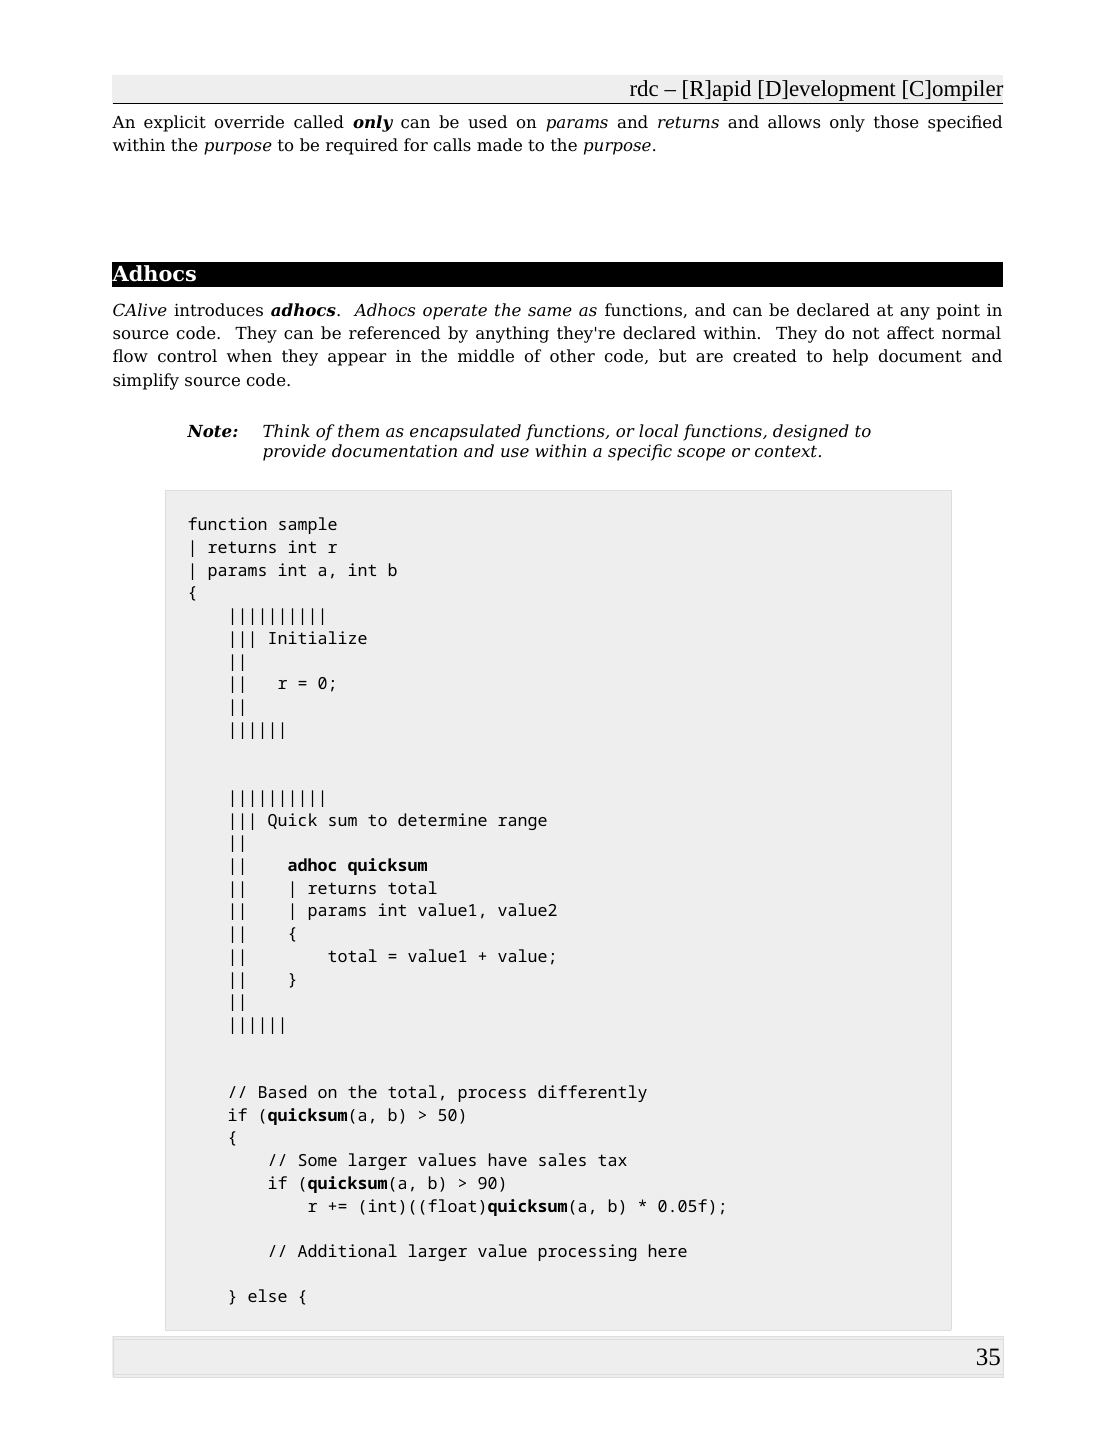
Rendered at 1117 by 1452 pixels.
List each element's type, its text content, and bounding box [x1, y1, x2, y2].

text function sample | returns int r | params int a, int b { |||||||||| ||| Initialize || || r = 0; || |||||| |||||||||| ||| Quick sum to determine range || || adhoc quicksum || | returns total || | params int value1, value2 || { || total = value1 + value; || } || |||||| // Based on the total, process differently if (quicksum(a, b) > 50) { // Some larger values have sales tax if (quicksum(a, b) > 90) r += (int)((float)quicksum(a, b) * 0.05f); // Additional larger value processing here } else { [166, 491, 951, 1330]
text CAlive introduces adhocs. Adhocs operate the same as functions, and can be declared at any point in source code. They can be referenced by anything they're declared within. They do not affect normal flow control when they appear in the middle of other code, but are created to help document and simplify source code. [112, 301, 1003, 390]
text An explicit override called only can be used on params and returns and allows only those specified within the purpose to be required for calls made to the purpose. [112, 112, 1003, 155]
text Note: Think of them as encapsulated functions, or local functions, designed to provide documentation and use within a specific scope or context. [187, 422, 928, 461]
subtitle Adhocs [112, 262, 1003, 287]
